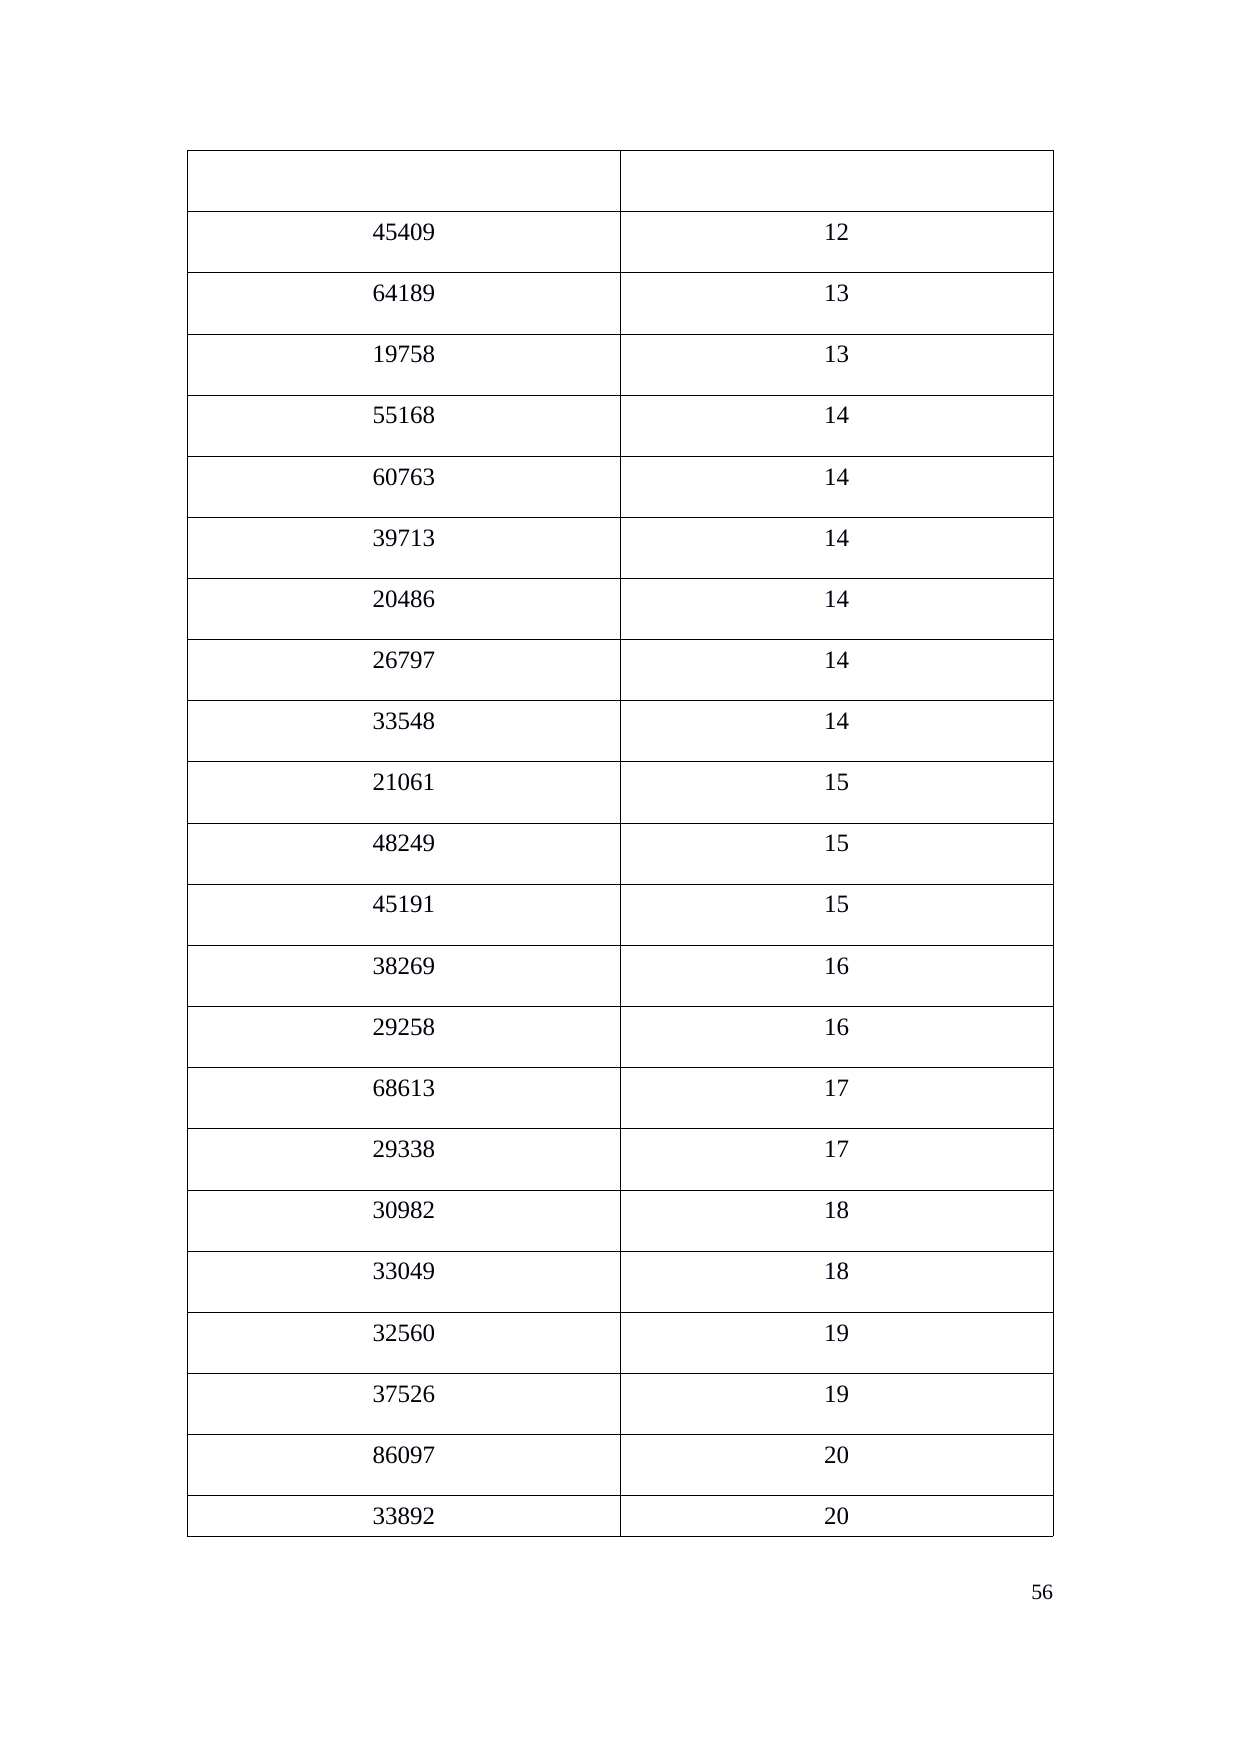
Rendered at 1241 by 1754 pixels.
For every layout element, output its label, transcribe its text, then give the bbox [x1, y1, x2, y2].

table_cell 48249 [188, 824, 620, 884]
table_cell 18 [621, 1191, 1053, 1251]
table_cell 15 [621, 762, 1053, 823]
table_cell 16 [621, 946, 1053, 1006]
table_cell 14 [621, 457, 1053, 517]
table_cell 20 [621, 1435, 1053, 1495]
table_cell 20 [621, 1496, 1053, 1536]
table_cell 14 [621, 640, 1053, 700]
table_cell 17 [621, 1129, 1053, 1189]
table_cell [188, 151, 620, 211]
table_cell 19 [621, 1374, 1053, 1434]
table_cell 86097 [188, 1435, 620, 1495]
table_cell 45191 [188, 885, 620, 945]
table_cell 33049 [188, 1252, 620, 1312]
table_cell 13 [621, 335, 1053, 394]
table_cell 32560 [188, 1313, 620, 1373]
table_cell [621, 151, 1053, 211]
table_cell 13 [621, 273, 1053, 333]
table_cell 60763 [188, 457, 620, 517]
table_cell 15 [621, 885, 1053, 945]
table_cell 14 [621, 518, 1053, 578]
table_cell 15 [621, 824, 1053, 884]
table_cell 14 [621, 701, 1053, 761]
table_cell 37526 [188, 1374, 620, 1434]
table_cell 29338 [188, 1129, 620, 1189]
table_cell 17 [621, 1068, 1053, 1128]
table_cell 21061 [188, 762, 620, 823]
table_cell 30982 [188, 1191, 620, 1251]
table_cell 20486 [188, 579, 620, 639]
table_cell 39713 [188, 518, 620, 578]
table_cell 64189 [188, 273, 620, 333]
table_cell 55168 [188, 396, 620, 456]
table_cell 19 [621, 1313, 1053, 1373]
table_cell 33892 [188, 1496, 620, 1536]
table_cell 12 [621, 212, 1053, 272]
table_cell 45409 [188, 212, 620, 272]
table_cell 68613 [188, 1068, 620, 1128]
table_cell 26797 [188, 640, 620, 700]
table_cell 29258 [188, 1007, 620, 1067]
table_cell 14 [621, 396, 1053, 456]
table_cell 33548 [188, 701, 620, 761]
table_cell 16 [621, 1007, 1053, 1067]
table_cell 19758 [188, 335, 620, 394]
table_cell 18 [621, 1252, 1053, 1312]
table_cell 38269 [188, 946, 620, 1006]
table_cell 14 [621, 579, 1053, 639]
